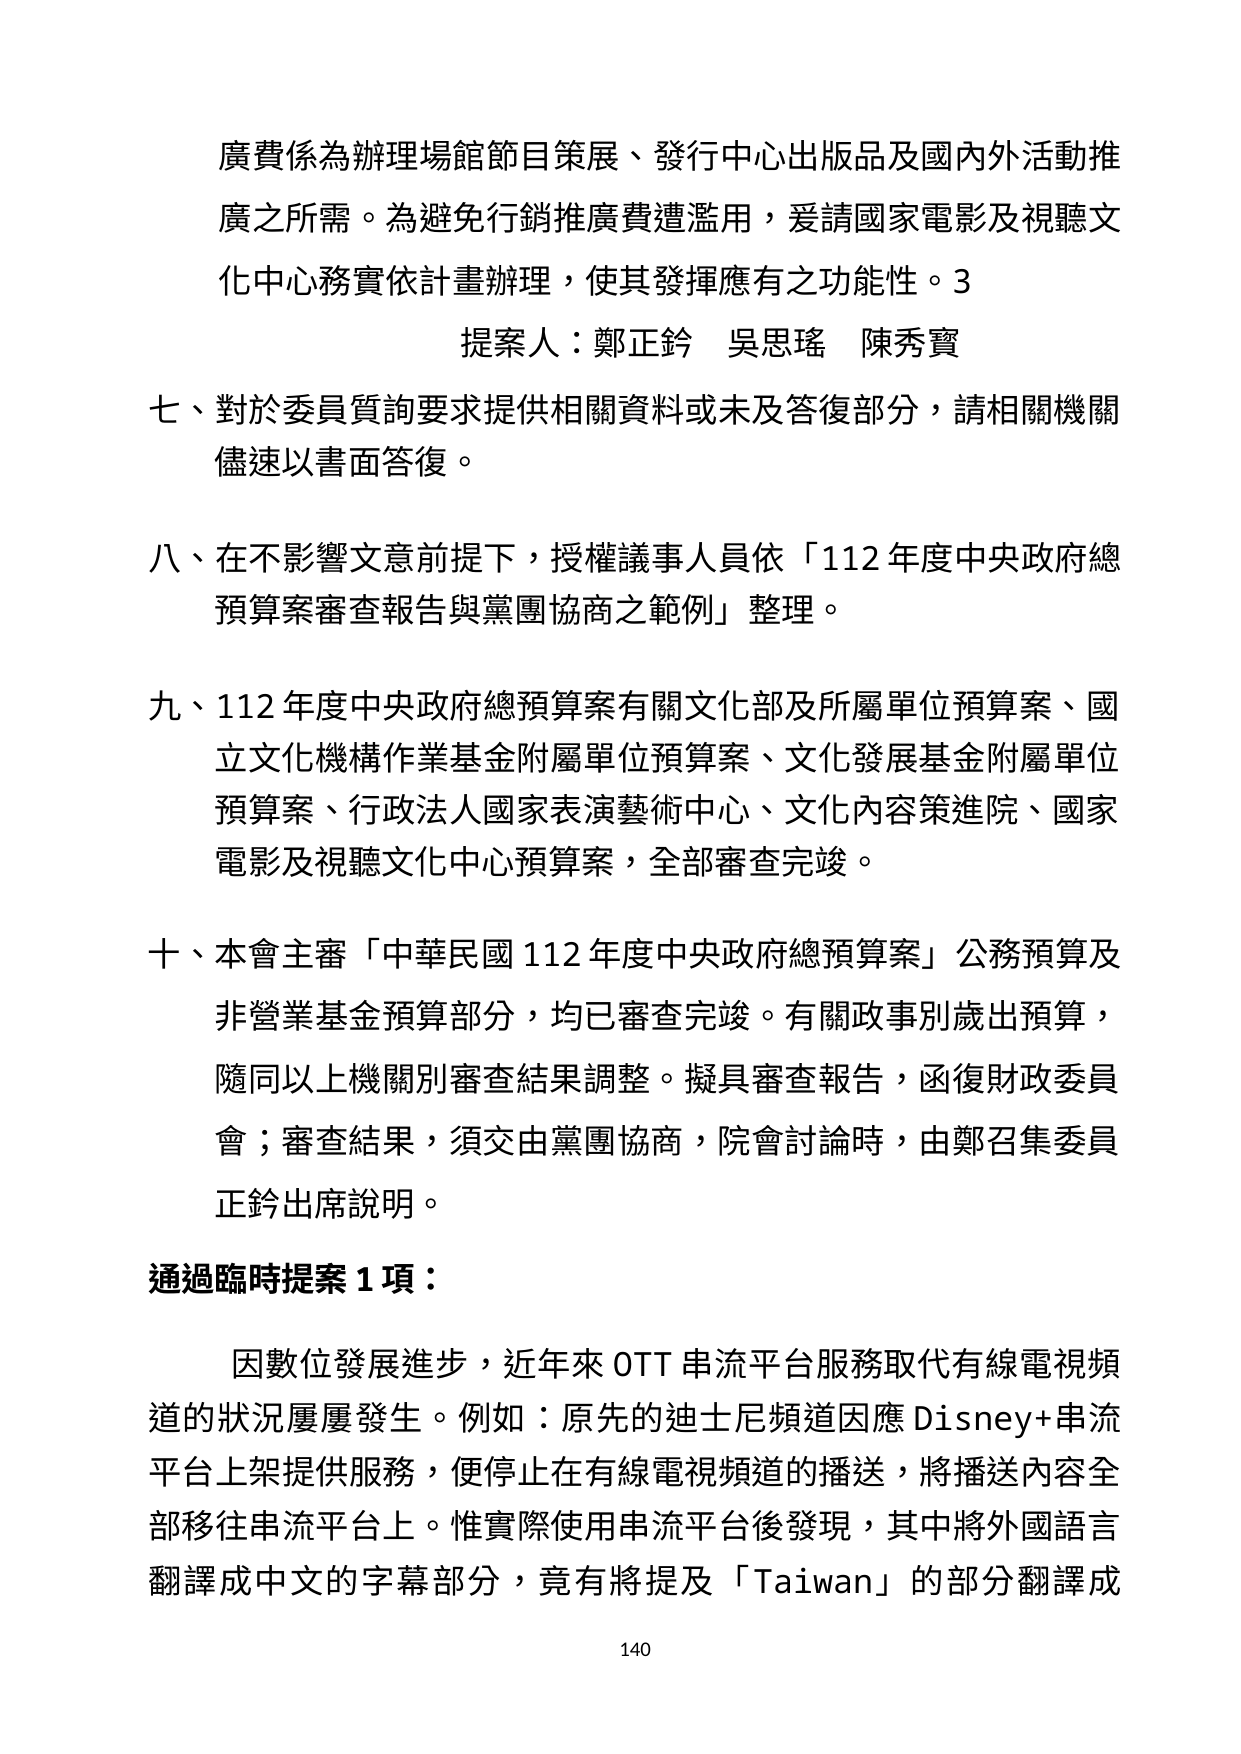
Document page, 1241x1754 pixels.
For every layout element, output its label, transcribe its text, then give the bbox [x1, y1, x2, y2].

text 通過臨時提案1項： [148, 1248, 1122, 1302]
text 七、對於委員質詢要求提供相關資料或未及答復部分，請相關機關儘速以書面答復。 [148, 381, 1122, 485]
text 十、本會主審「中華民國112年度中央政府總預算案」公務預算及非營業基金預算部分，均已審查完竣。有關政事別歲出預算，隨同以上機關別審查結果調整。擬具審查報告，函復財政委員會；審查結果，須交由黨團協商，院會討論時，由鄭召集委員正鈐出席說明。 [148, 910, 1122, 1223]
text 廣費係為辦理場館節目策展、發行中心出版品及國內外活動推廣之所需。為避免行銷推廣費遭濫用，爰請國家電影及視聽文化中心務實依計畫辦理，使其發揮應有之功能性。3 [185, 112, 1122, 300]
text 因數位發展進步，近年來OTT串流平台服務取代有線電視頻道的狀況屢屢發生。例如：原先的迪士尼頻道因應Disney+串流平台上架提供服務，便停止在有線電視頻道的播送，將播送內容全部移往串流平台上。惟實際使用串流平台後發現，其中將外國語言翻譯成中文的字幕部分，竟有將提及「Taiwan」的部分翻譯成 [148, 1333, 1122, 1604]
text 九、112年度中央政府總預算案有關文化部及所屬單位預算案、國立文化機構作業基金附屬單位預算案、文化發展基金附屬單位預算案、行政法人國家表演藝術中心、文化內容策進院、國家電影及視聽文化中心預算案，全部審查完竣。 [148, 677, 1122, 885]
text 八、在不影響文意前提下，授權議事人員依「112年度中央政府總預算案審查報告與黨團協商之範例」整理。 [148, 529, 1122, 633]
text 提案人：鄭正鈐 吳思瑤 陳秀寳 [460, 300, 1122, 362]
